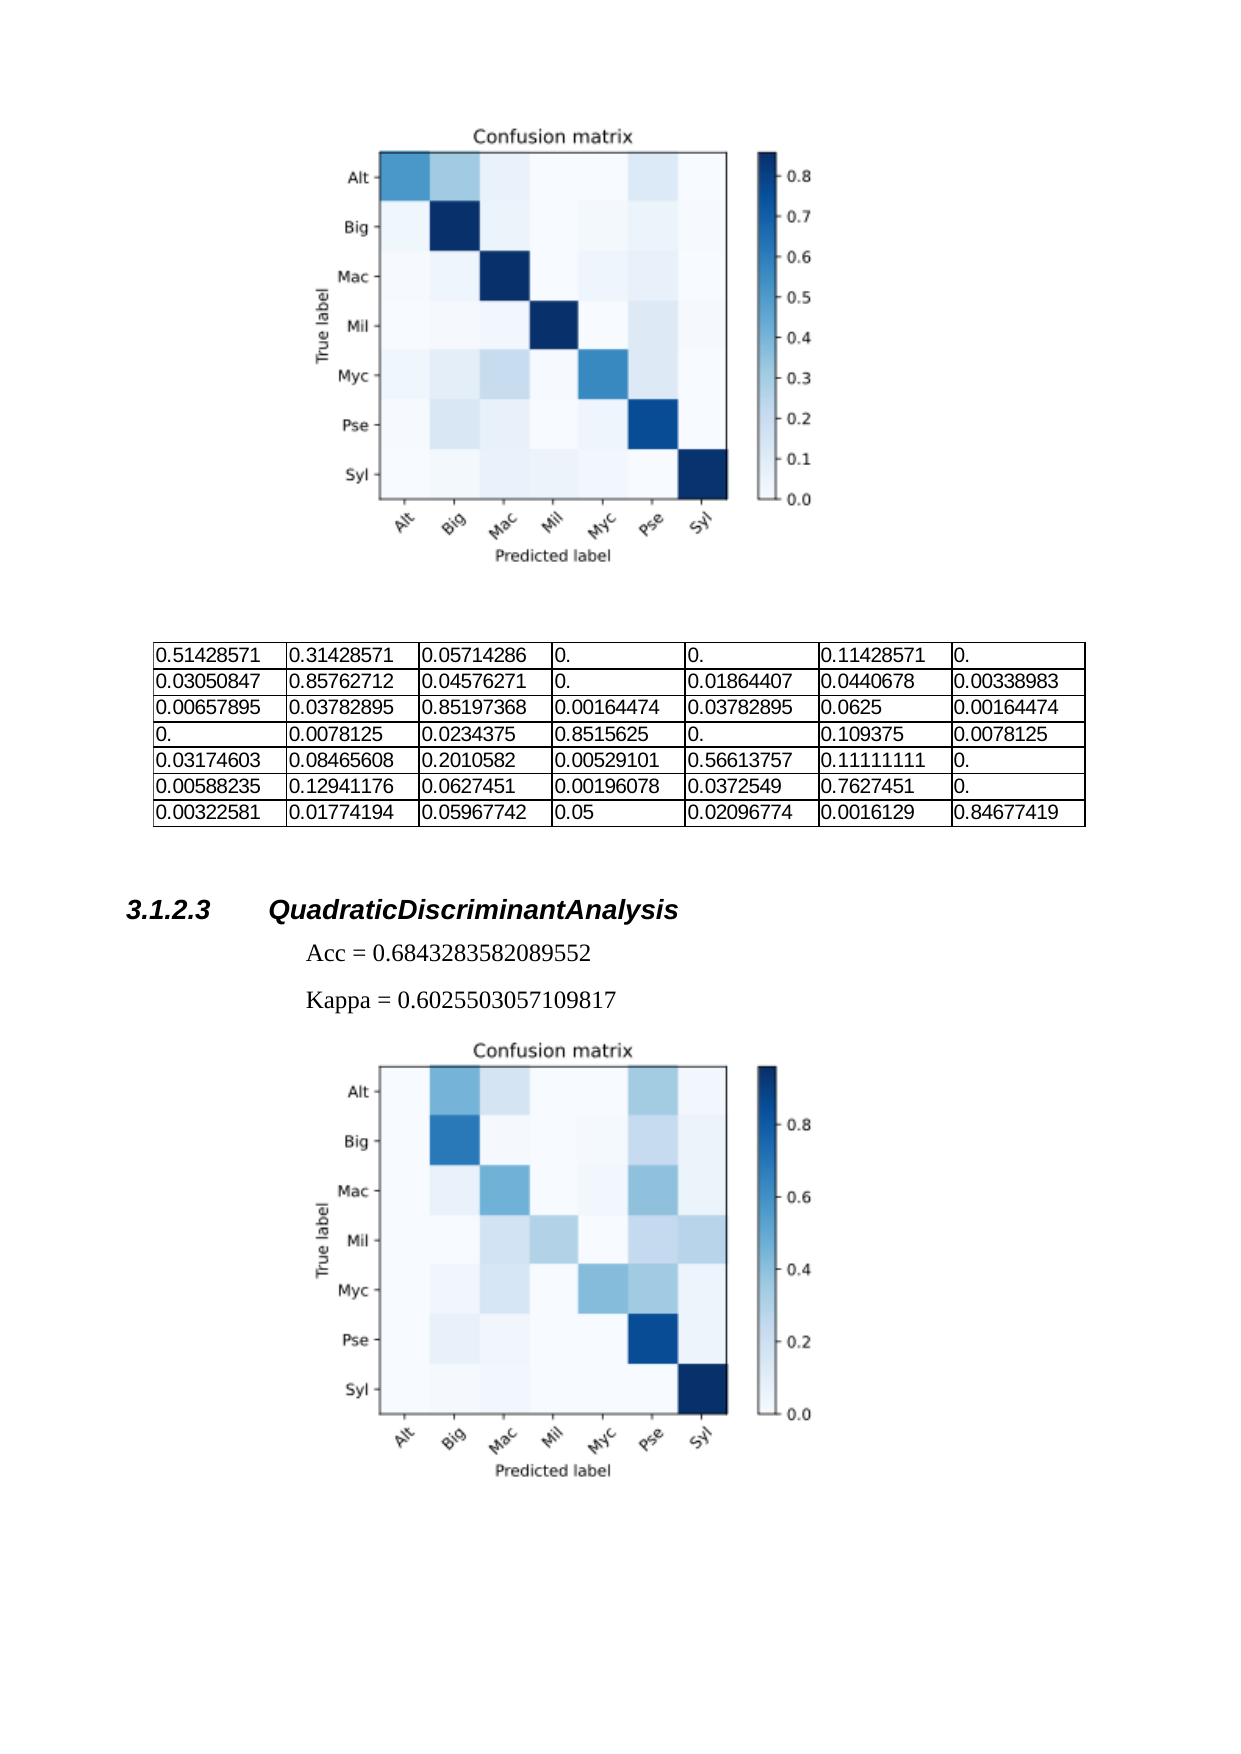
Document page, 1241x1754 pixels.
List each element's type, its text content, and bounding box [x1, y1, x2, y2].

list Acc = 0.6843283582089552 [268, 938, 1122, 966]
picture [305, 118, 823, 576]
list Kappa = 0.6025503057109817 [268, 985, 1122, 1014]
subtitle QuadraticDiscriminantAnalysis [118, 893, 1122, 925]
picture [305, 1032, 823, 1491]
